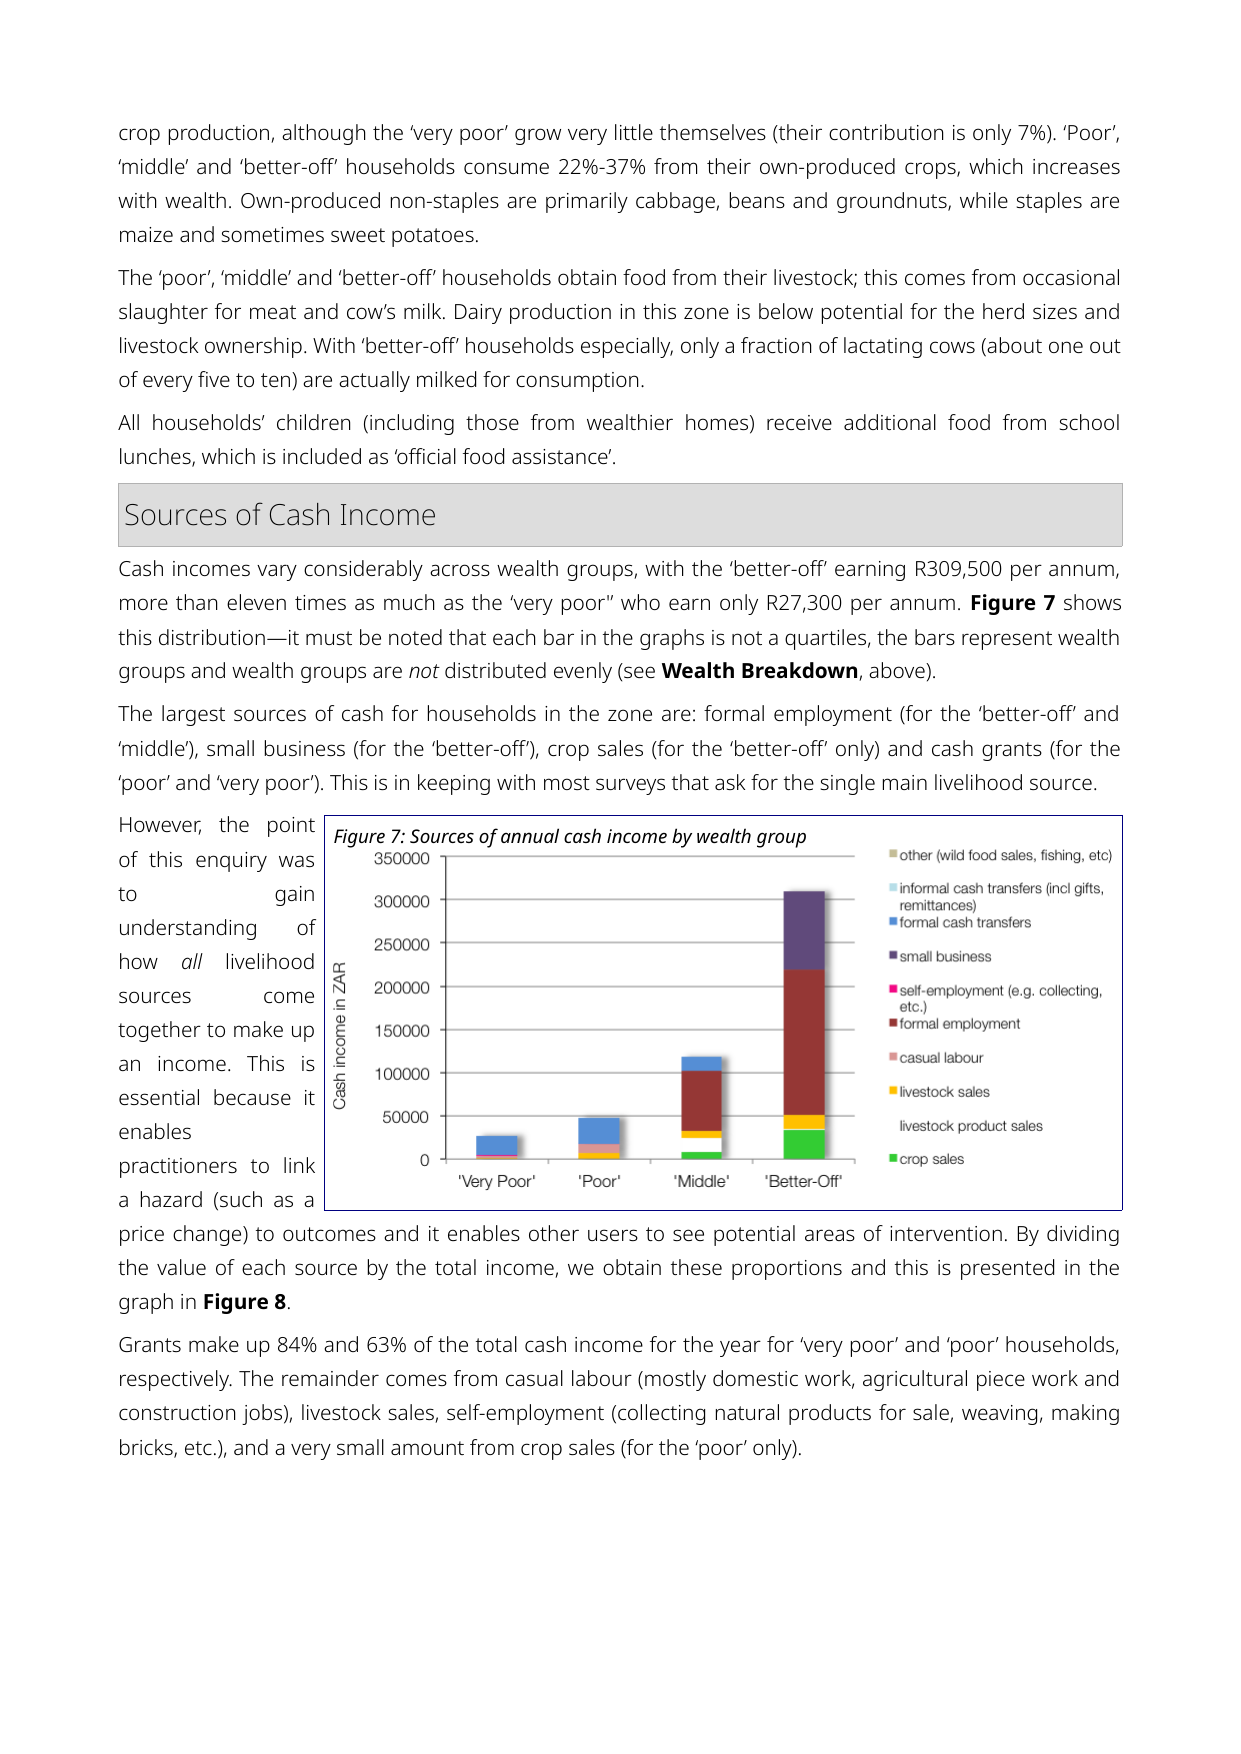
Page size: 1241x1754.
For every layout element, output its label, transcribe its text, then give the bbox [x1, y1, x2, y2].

text However, the point of this enquiry was to gain understanding of how all livelihood sources come together to make up an income. This is essential because it enables practitioners to link a hazard (such as a price change) to outcomes and it enables other users to see potential areas of intervention. By dividing the value of each source by the total income, we obtain these proportions and this is presented in the graph in Figure 8. [118, 811, 1122, 1316]
picture [333, 849, 1117, 1193]
table_header Sources of Cash Income [119, 484, 1122, 546]
text crop production, although the ‘very poor’ grow very little themselves (their contribution is only 7%). ‘Poor’, ‘middle’ and ‘better-off’ households consume 22%-37% from their own-produced crops, which increases with wealth. Own-produced non-staples are primarily cabbage, beans and groundnuts, while staples are maize and sometimes sweet potatoes. [118, 118, 1122, 249]
text The largest sources of cash for households in the zone are: formal employment (for the ‘better-off’ and ‘middle’), small business (for the ‘better-off’), crop sales (for the ‘better-off’ only) and cash grants (for the ‘poor’ and ‘very poor’). This is in keeping with most surveys that ask for the single main livelihood source. [118, 699, 1122, 796]
text Grants make up 84% and 63% of the total cash income for the year for ‘very poor’ and ‘poor’ households, respectively. The remainder comes from casual labour (mostly domestic work, agricultural piece work and construction jobs), livestock sales, self-employment (collecting natural products for sale, weaving, making bricks, etc.), and a very small amount from crop sales (for the ‘poor’ only). [118, 1330, 1122, 1461]
text Figure 7: Sources of annual cash income by wealth group [333, 824, 1113, 849]
text The ‘poor’, ‘middle’ and ‘better-off’ households obtain food from their livestock; this comes from occasional slaughter for meat and cow’s milk. Dairy production in this zone is below potential for the herd sizes and livestock ownership. With ‘better-off’ households especially, only a fraction of lactating cows (about one out of every five to ten) are actually milked for consumption. [118, 263, 1122, 394]
text All households’ children (including those from wealthier homes) receive additional food from school lunches, which is included as ‘official food assistance’. [118, 408, 1122, 471]
text Cash incomes vary considerably across wealth groups, with the ‘better-off’ earning R309,500 per annum, more than eleven times as much as the ‘very poor'’ who earn only R27,300 per annum. Figure 7 shows this distribution—it must be noted that each bar in the graphs is not a quartiles, the bars represent wealth groups and wealth groups are not distributed evenly (see Wealth Breakdown, above). [118, 554, 1122, 685]
